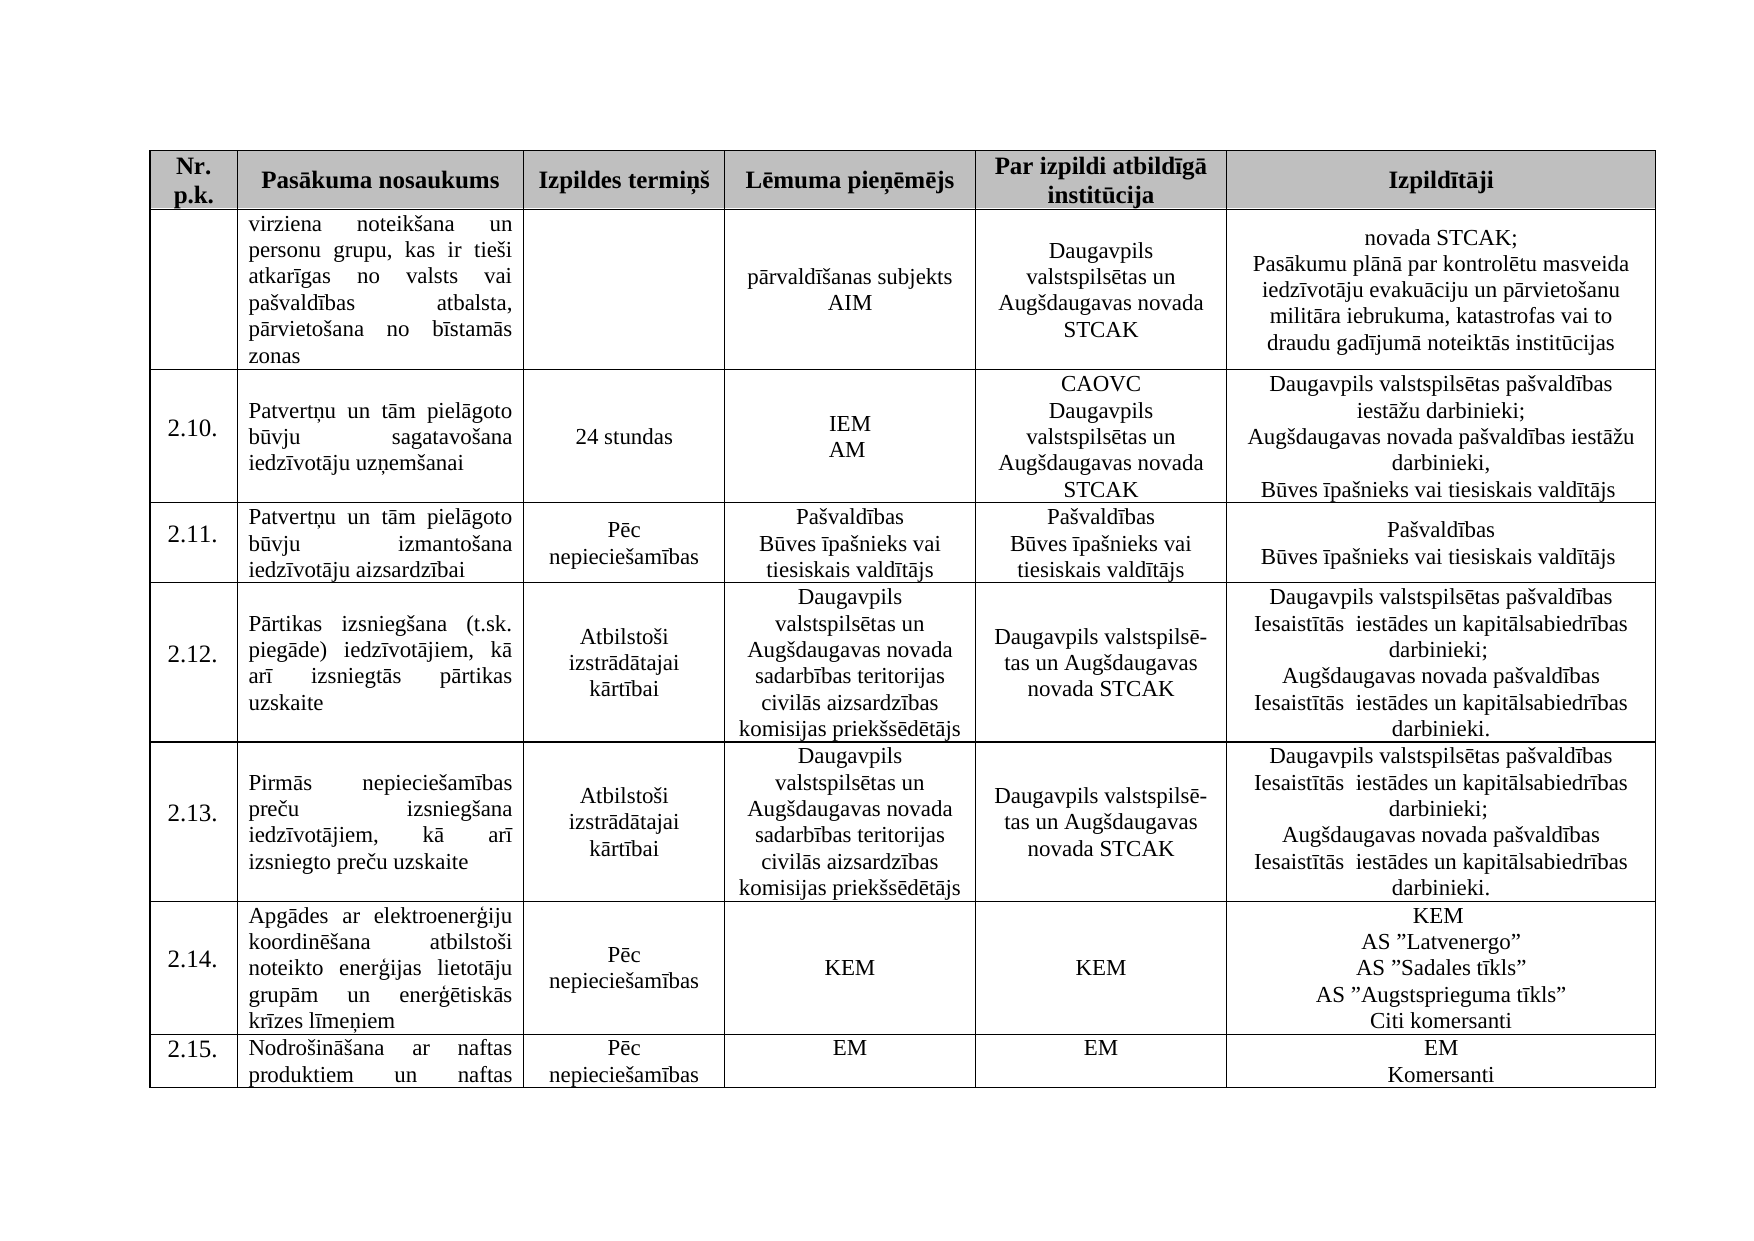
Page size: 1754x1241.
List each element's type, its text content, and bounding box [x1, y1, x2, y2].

table_cell Apgādes ar elektroenerģiju koordinēšana atbilstoši noteikto enerģijas lietotāju grupām un enerģētiskās krīzes līmeņiem [238, 902, 523, 1033]
table_cell Pēc nepieciešamības [524, 902, 724, 1033]
table_cell Atbilstoši izstrādātajai kārtībai [524, 743, 724, 901]
table_cell Daugavpils valstspilsētas un Augšdaugavas novada STCAK [976, 210, 1226, 369]
table_cell [151, 503, 237, 582]
table_cell CAOVC Daugavpils valstspilsētas un Augšdaugavas novada STCAK [976, 370, 1226, 502]
table_cell Daugavpils valstspilsētas pašvaldības Iesaistītās iestādes un kapitālsabiedrības darbinieki; Augšdaugavas novada pašvaldības Iesaistītās iestādes un kapitālsabiedrības darbinieki. [1227, 583, 1655, 741]
table_cell Daugavpils valstspilsētas un Augšdaugavas novada sadarbības teritorijas civilās aizsardzības komisijas priekšsēdētājs [725, 583, 975, 741]
table_cell Atbilstoši izstrādātajai kārtībai [524, 583, 724, 741]
table_cell [151, 743, 237, 901]
table_cell KEM AS ”Latvenergo” AS ”Sadales tīkls” AS ”Augstsprieguma tīkls” Citi komersanti [1227, 902, 1655, 1033]
table_cell [151, 583, 237, 741]
table_cell [151, 902, 237, 1033]
table_cell [151, 210, 237, 369]
table_cell Daugavpils valstspilsē-tas un Augšdaugavas novada STCAK [976, 743, 1226, 901]
table_cell [151, 370, 237, 502]
table_cell Pēc nepieciešamības [524, 1035, 724, 1087]
table_cell Daugavpils valstspilsētas pašvaldības Iesaistītās iestādes un kapitālsabiedrības darbinieki; Augšdaugavas novada pašvaldības Iesaistītās iestādes un kapitālsabiedrības darbinieki. [1227, 743, 1655, 901]
table_cell Patvertņu un tām pielāgoto būvju izmantošana iedzīvotāju aizsardzībai [238, 503, 523, 582]
table_cell [524, 210, 724, 369]
table_header Pasākuma nosaukums [238, 151, 523, 208]
table_cell pārvaldīšanas subjekts AIM [725, 210, 975, 369]
table_header Nr. p.k. [151, 151, 237, 208]
table_cell [151, 1035, 237, 1087]
table_cell Pašvaldības Būves īpašnieks vai tiesiskais valdītājs [725, 503, 975, 582]
table_cell Daugavpils valstspilsētas pašvaldības iestāžu darbinieki; Augšdaugavas novada pašvaldības iestāžu darbinieki, Būves īpašnieks vai tiesiskais valdītājs [1227, 370, 1655, 502]
table_header Izpildes termiņš [524, 151, 724, 208]
table_cell EM [976, 1035, 1226, 1087]
table_cell Nodrošināšana ar naftas produktiem un naftas [238, 1035, 523, 1087]
table_header Lēmuma pieņēmējs [725, 151, 975, 208]
table_cell Patvertņu un tām pielāgoto būvju sagatavošana iedzīvotāju uzņemšanai [238, 370, 523, 502]
table_cell IEM AM [725, 370, 975, 502]
table_cell Pašvaldības Būves īpašnieks vai tiesiskais valdītājs [1227, 503, 1655, 582]
table_cell EM Komersanti [1227, 1035, 1655, 1087]
table_cell Pirmās nepieciešamības preču izsniegšana iedzīvotājiem, kā arī izsniegto preču uzskaite [238, 743, 523, 901]
table_cell Pārtikas izsniegšana (t.sk. piegāde) iedzīvotājiem, kā arī izsniegtās pārtikas uzskaite [238, 583, 523, 741]
table_cell KEM [976, 902, 1226, 1033]
table_cell Daugavpils valstspilsētas un Augšdaugavas novada sadarbības teritorijas civilās aizsardzības komisijas priekšsēdētājs [725, 743, 975, 901]
table_cell Daugavpils valstspilsē-tas un Augšdaugavas novada STCAK [976, 583, 1226, 741]
table_header Par izpildi atbildīgā institūcija [976, 151, 1226, 208]
table_cell Pēc nepieciešamības [524, 503, 724, 582]
table_cell Pašvaldības Būves īpašnieks vai tiesiskais valdītājs [976, 503, 1226, 582]
table_cell 24 stundas [524, 370, 724, 502]
table_cell EM [725, 1035, 975, 1087]
table_cell virziena noteikšana un personu grupu, kas ir tieši atkarīgas no valsts vai pašvaldības atbalsta, pārvietošana no bīstamās zonas [238, 210, 523, 369]
table_header Izpildītāji [1227, 151, 1655, 208]
table_cell KEM [725, 902, 975, 1033]
table_cell novada STCAK; Pasākumu plānā par kontrolētu masveida iedzīvotāju evakuāciju un pārvietošanu militāra iebrukuma, katastrofas vai to draudu gadījumā noteiktās institūcijas [1227, 210, 1655, 369]
